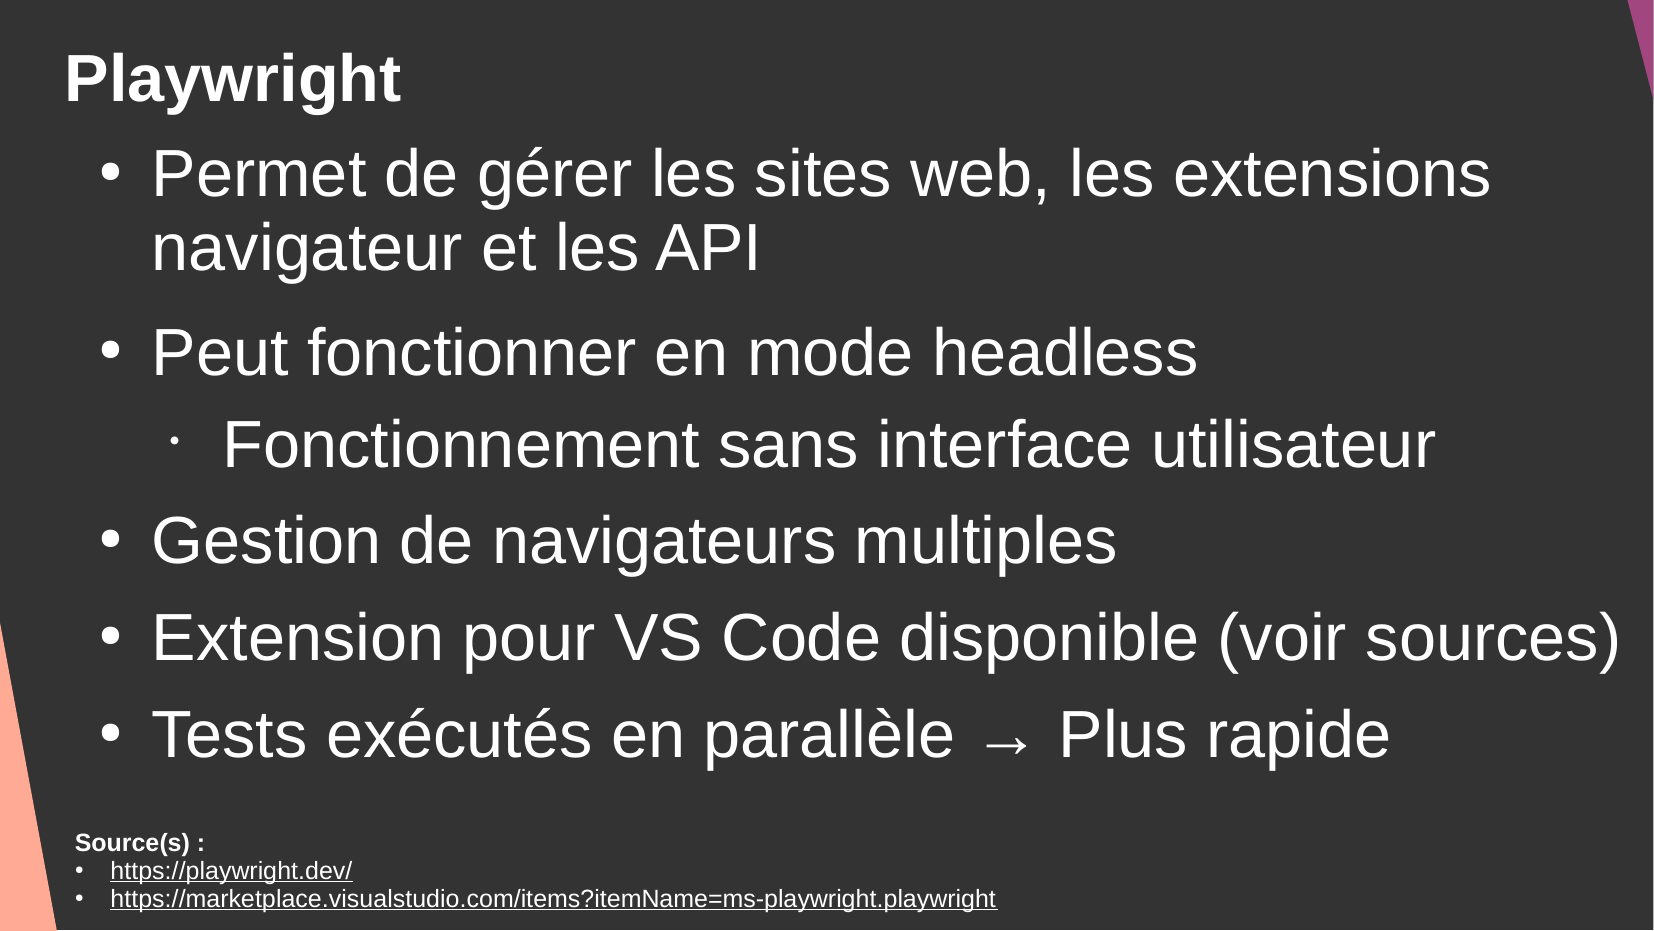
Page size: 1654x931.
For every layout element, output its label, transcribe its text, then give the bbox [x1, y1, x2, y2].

text_box [0, 622, 57, 931]
list Permet de gérer les sites web, les extensions navigateur et les API Peut fonctionner en mode headless Fonctionnement sans interface utilisateur Gestion de navigateurs multiples Extension pour VS Code disponible (voir sources) Tests exécutés en parallèle → Plus rapide [80, 135, 1654, 804]
title Playwright [64, 40, 1635, 116]
text_box [1627, 0, 1654, 103]
text_box Source(s) : https://playwright.dev/ https://marketplace.visualstudio.com/items?itemName=ms-playwright.playwright [60, 821, 1546, 921]
